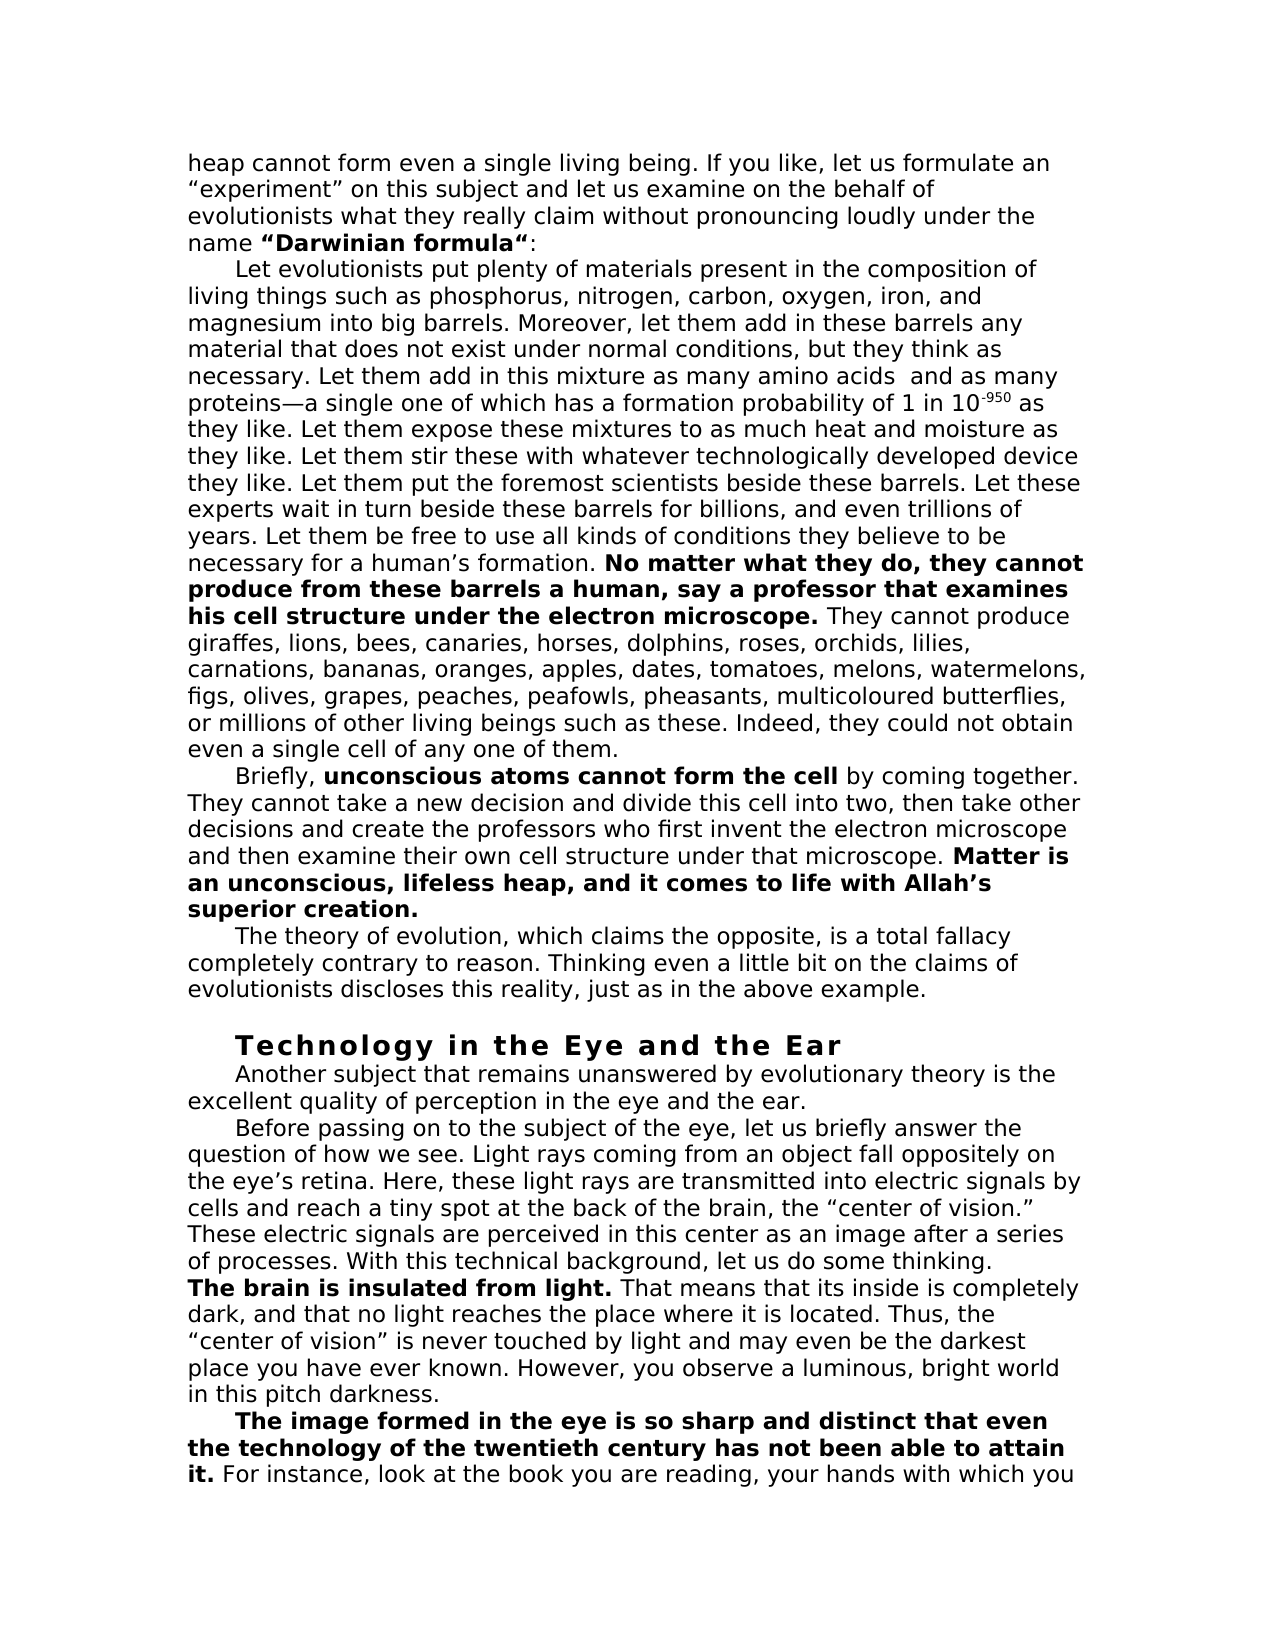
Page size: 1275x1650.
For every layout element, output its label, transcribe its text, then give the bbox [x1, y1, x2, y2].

text Briefly, unconscious atoms cannot form the cell by coming together. They cannot take a new decision and divide this cell into two, then take other decisions and create the professors who first invent the electron microscope and then examine their own cell structure under that microscope. Matter is an unconscious, lifeless heap, and it comes to life with Allah’s superior creation. [187, 763, 1087, 923]
text Technology in the Eye and the Ear [187, 1030, 1087, 1062]
text Let evolutionists put plenty of materials present in the composition of living things such as phosphorus, nitrogen, carbon, oxygen, iron, and magnesium into big barrels. Moreover, let them add in these barrels any material that does not exist under normal conditions, but they think as necessary. Let them add in this mixture as many amino acids and as many proteins—a single one of which has a formation probability of 1 in 10-950 as they like. Let them expose these mixtures to as much heat and moisture as they like. Let them stir these with whatever technologically developed device they like. Let them put the foremost scientists beside these barrels. Let these experts wait in turn beside these barrels for billions, and even trillions of years. Let them be free to use all kinds of conditions they believe to be necessary for a human’s formation. No matter what they do, they cannot produce from these barrels a human, say a professor that examines his cell structure under the electron microscope. They cannot produce giraffes, lions, bees, canaries, horses, dolphins, roses, orchids, lilies, carnations, bananas, oranges, apples, dates, tomatoes, melons, watermelons, figs, olives, grapes, peaches, peafowls, pheasants, multicoloured butterflies, or millions of other living beings such as these. Indeed, they could not obtain even a single cell of any one of them. [187, 257, 1087, 763]
text The theory of evolution, which claims the opposite, is a total fallacy completely contrary to reason. Thinking even a little bit on the claims of evolutionists discloses this reality, just as in the above example. [187, 923, 1087, 1003]
text heap cannot form even a single living being. If you like, let us formulate an “experiment” on this subject and let us examine on the behalf of evolutionists what they really claim without pronouncing loudly under the name “Darwinian formula“: [187, 150, 1087, 257]
text Before passing on to the subject of the eye, let us briefly answer the question of how we see. Light rays coming from an object fall oppositely on the eye’s retina. Here, these light rays are transmitted into electric signals by cells and reach a tiny spot at the back of the brain, the “center of vision.” These electric signals are perceived in this center as an image after a series of processes. With this technical background, let us do some thinking. [187, 1115, 1087, 1275]
text The brain is insulated from light. That means that its inside is completely dark, and that no light reaches the place where it is located. Thus, the “center of vision” is never touched by light and may even be the darkest place you have ever known. However, you observe a luminous, bright world in this pitch darkness. [187, 1275, 1087, 1408]
text The image formed in the eye is so sharp and distinct that even the technology of the twentieth century has not been able to attain it. For instance, look at the book you are reading, your hands with which you [187, 1408, 1087, 1488]
text Another subject that remains unanswered by evolutionary theory is the excellent quality of perception in the eye and the ear. [187, 1062, 1087, 1115]
